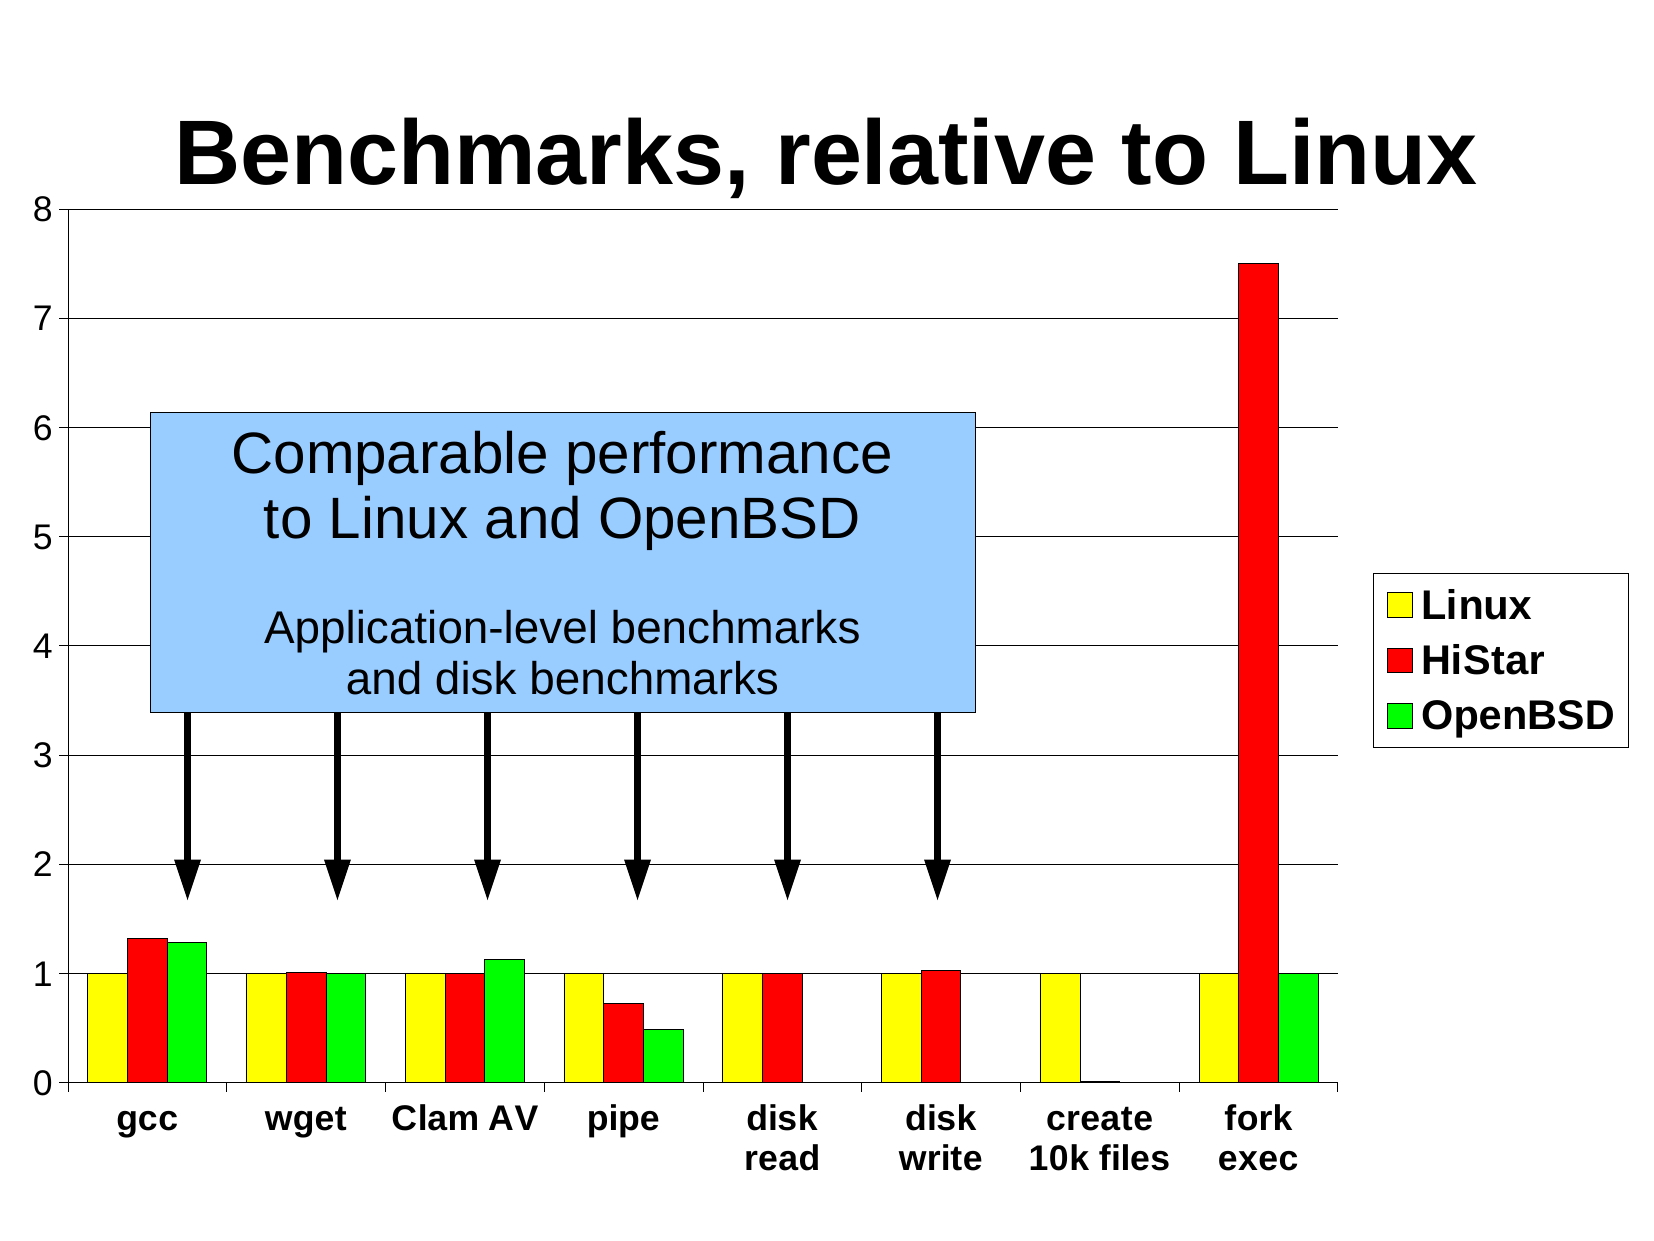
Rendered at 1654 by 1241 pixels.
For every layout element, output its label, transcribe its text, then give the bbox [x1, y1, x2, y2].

chart [0, 150, 1651, 1201]
text_box Comparable performance to Linux and OpenBSD Application-level benchmarks and disk benchmarks [150, 412, 976, 713]
title Benchmarks, relative to Linux [82, 49, 1571, 257]
